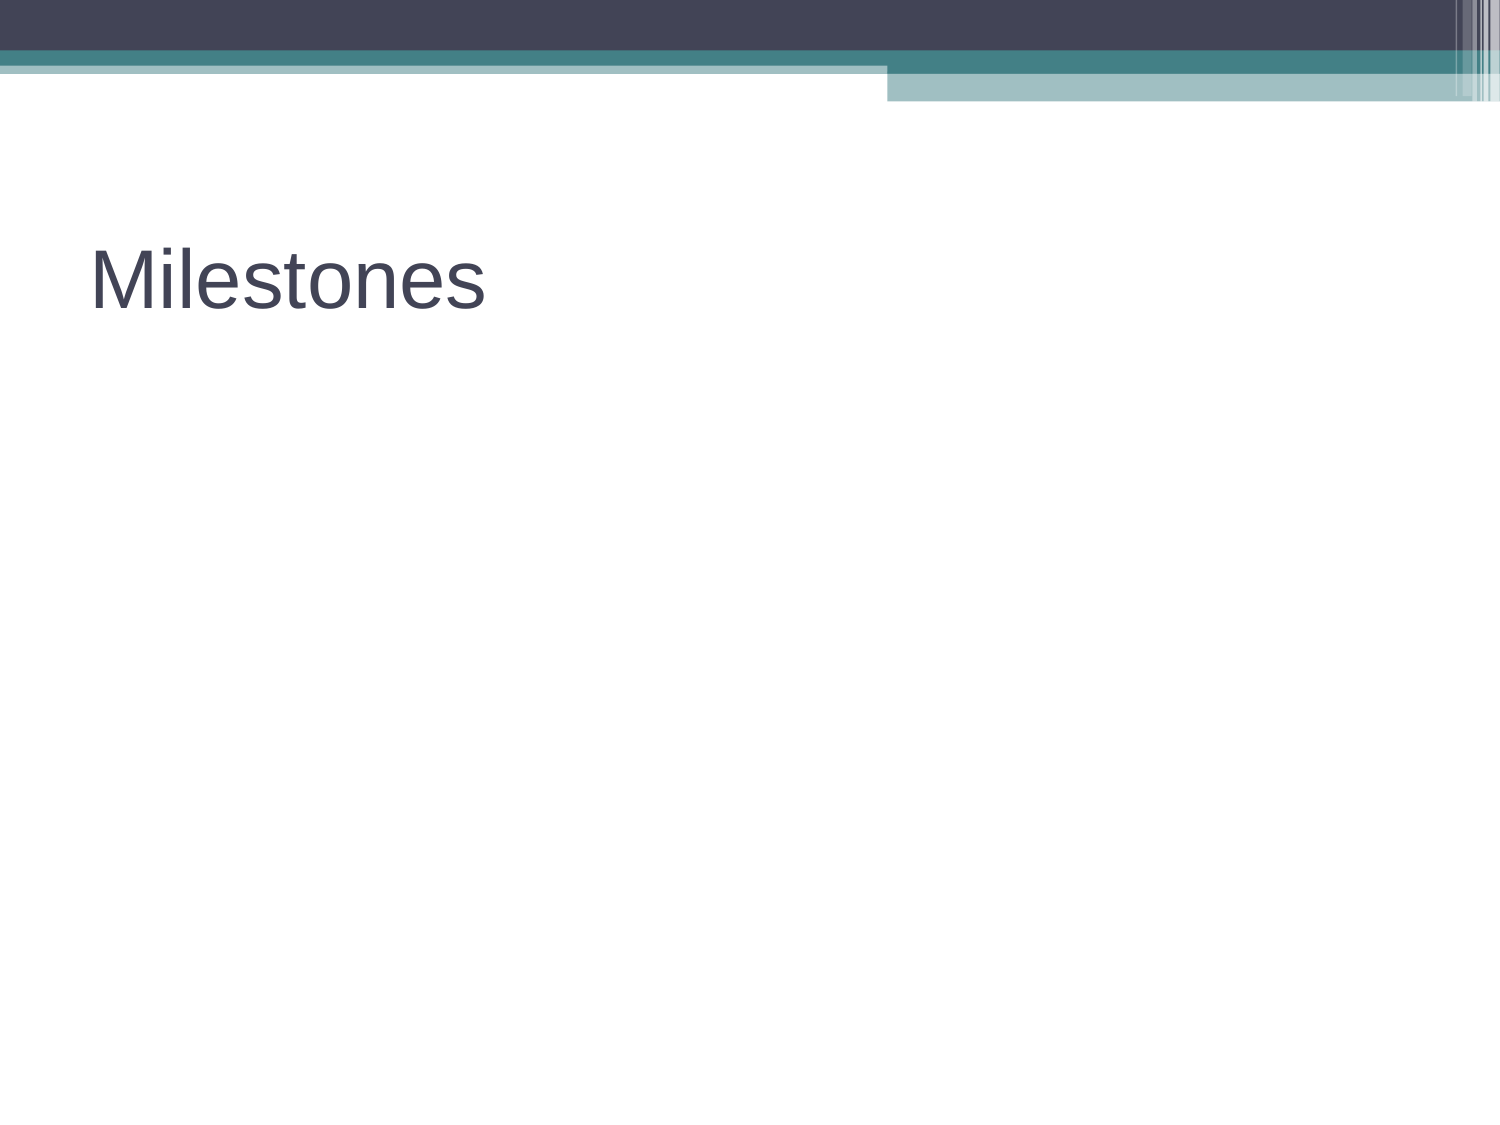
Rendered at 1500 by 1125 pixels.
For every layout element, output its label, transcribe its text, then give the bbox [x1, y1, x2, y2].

title Milestones [75, 167, 1426, 383]
